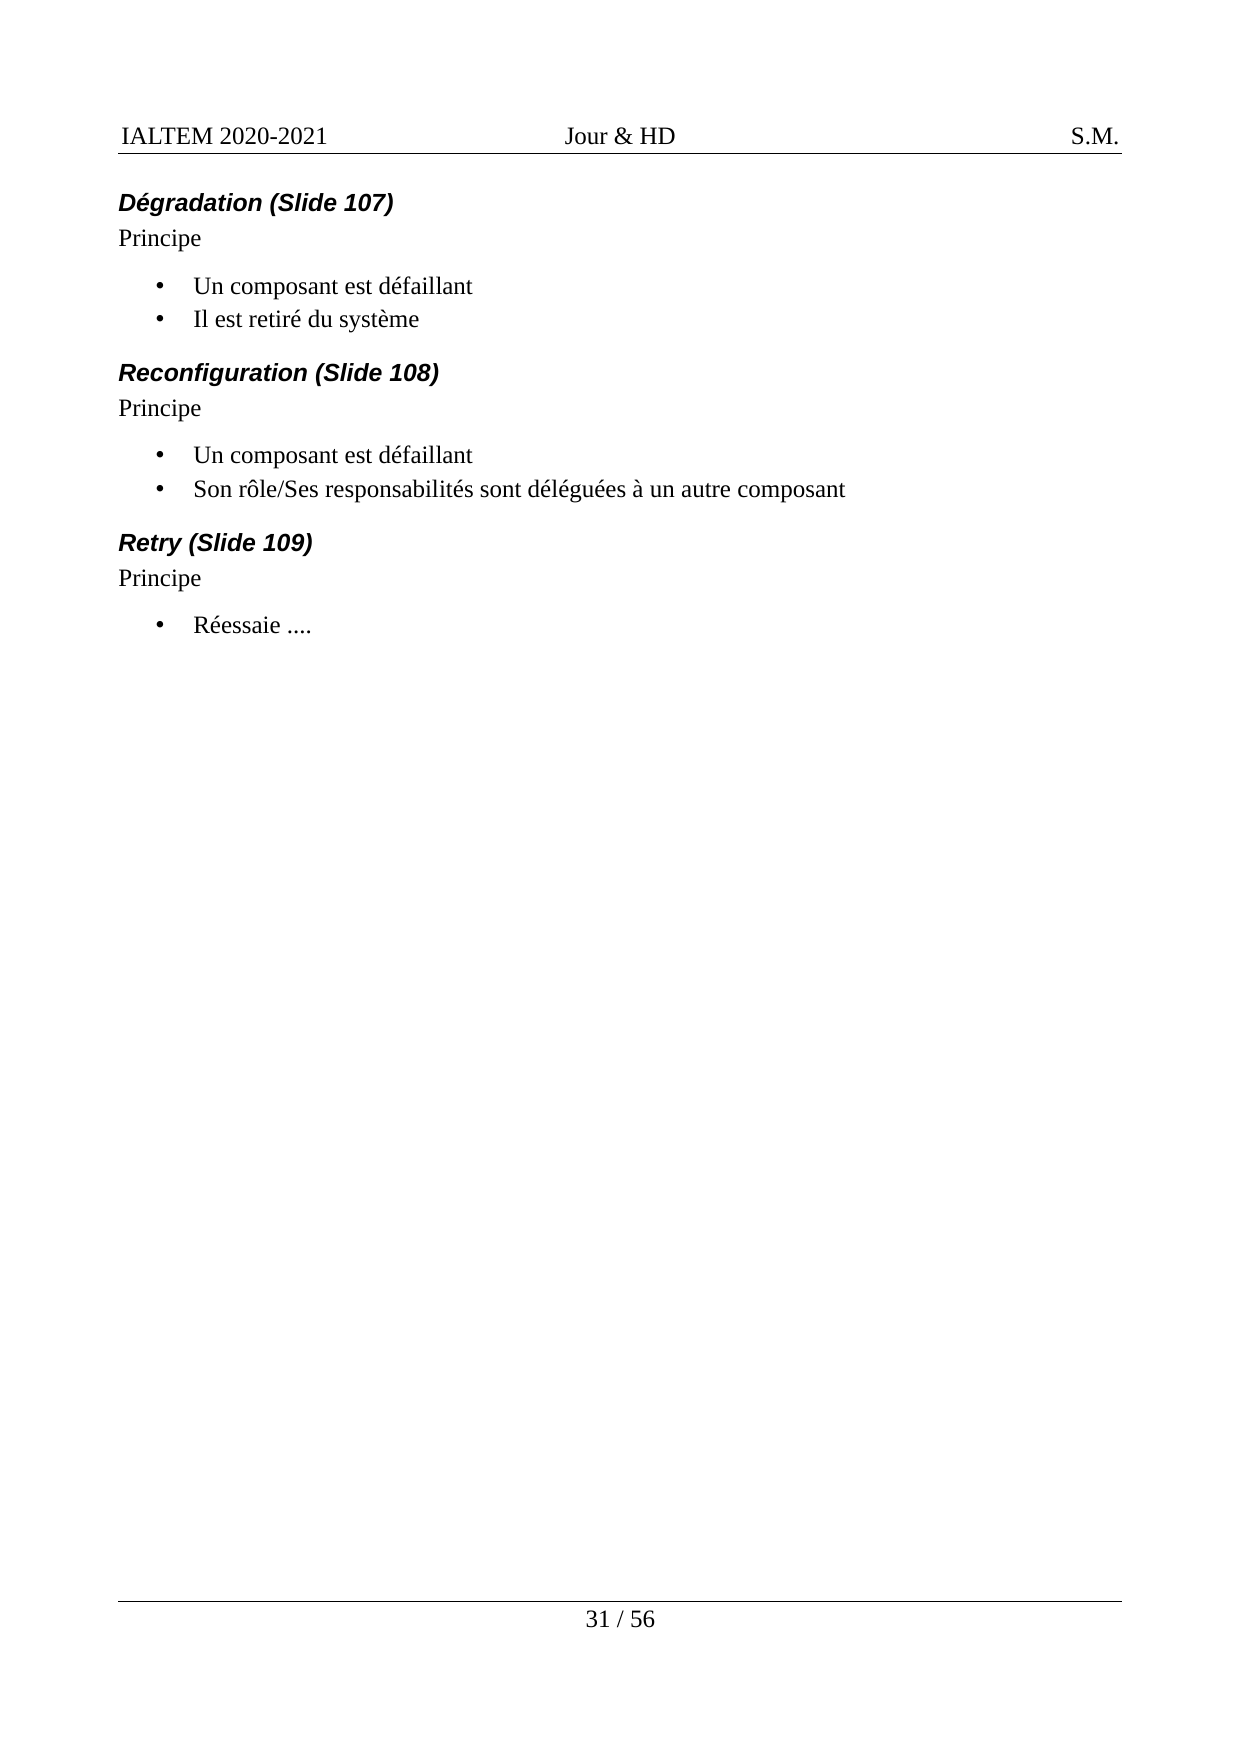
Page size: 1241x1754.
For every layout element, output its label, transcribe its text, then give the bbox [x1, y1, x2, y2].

list Son rôle/Ses responsabilités sont déléguées à un autre composant [156, 474, 1122, 502]
list Réessaie .... [156, 610, 1122, 639]
subtitle Dégradation (Slide 107) [118, 188, 1122, 217]
text Principe [118, 223, 1122, 252]
subtitle Retry (Slide 109) [118, 528, 1122, 556]
list Un composant est défaillant [156, 441, 1122, 469]
text Principe [118, 563, 1122, 591]
text Principe [118, 393, 1122, 422]
list Un composant est défaillant [156, 271, 1122, 300]
list Il est retiré du système [156, 304, 1122, 333]
subtitle Reconfiguration (Slide 108) [118, 358, 1122, 387]
